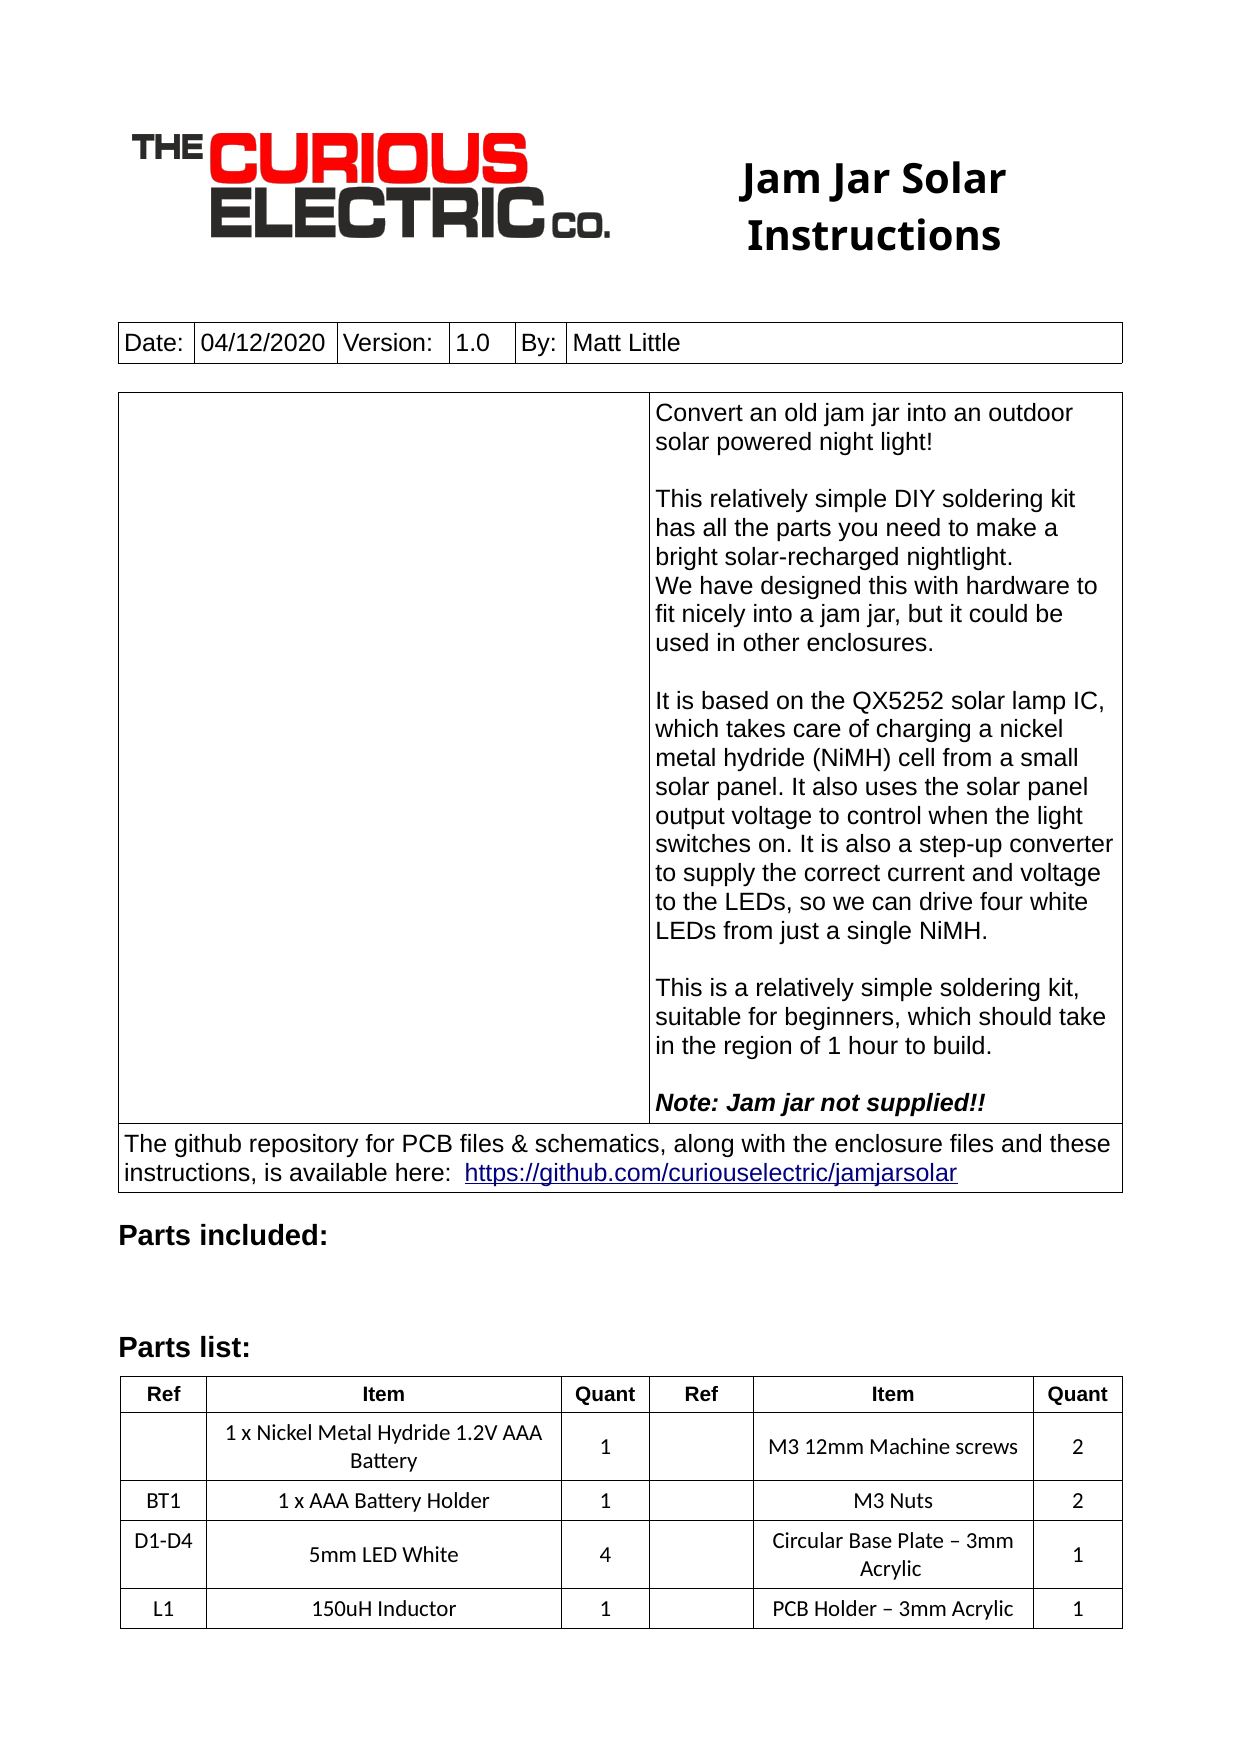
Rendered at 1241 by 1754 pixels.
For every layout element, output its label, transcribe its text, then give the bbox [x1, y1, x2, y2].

table_cell 5mm LED White [207, 1521, 561, 1588]
table_header Ref [650, 1377, 753, 1412]
table_header Date: [119, 323, 194, 363]
table_header Version: [338, 323, 449, 363]
table_cell L1 [121, 1589, 206, 1628]
table_cell [650, 1413, 753, 1480]
table_header [119, 393, 649, 1123]
table_header [118, 118, 626, 322]
table_cell [121, 1413, 206, 1480]
table_cell 4 [562, 1521, 649, 1588]
table_cell 1 [562, 1589, 649, 1628]
table_cell 1 [1034, 1589, 1122, 1628]
picture [132, 133, 610, 238]
table_cell 1 [562, 1481, 649, 1520]
table_cell Circular Base Plate – 3mm Acrylic [754, 1521, 1033, 1588]
table_cell D1-D4 [121, 1521, 206, 1588]
table_cell 1 [562, 1413, 649, 1480]
table_header Matt Little [567, 323, 1122, 363]
table_header 1.0 [450, 323, 515, 363]
table_cell [650, 1521, 753, 1588]
table_cell [650, 1589, 753, 1628]
table_cell [650, 1481, 753, 1520]
table_header Quant [1034, 1377, 1122, 1412]
table_header By: [516, 323, 566, 363]
table_cell 150uH Inductor [207, 1589, 561, 1628]
table_cell 1 x Nickel Metal Hydride 1.2V AAA Battery [207, 1413, 561, 1480]
table_cell 2 [1034, 1481, 1122, 1520]
table_header Quant [562, 1377, 649, 1412]
subtitle Parts list: [118, 1330, 1122, 1363]
table_cell The github repository for PCB files & schematics, along with the enclosure files and these instructions, is available here: https://github.com/curiouselectric/jamjarsolar [119, 1124, 1122, 1192]
table_header Item [207, 1377, 561, 1412]
table_cell PCB Holder – 3mm Acrylic [754, 1589, 1033, 1628]
subtitle Parts included: [118, 1218, 1122, 1251]
table_header Ref [121, 1377, 206, 1412]
table_header Convert an old jam jar into an outdoor solar powered night light! This relatively simple DIY soldering kit has all the parts you need to make a bright solar-recharged nightlight. We have designed this with hardware to fit nicely into a jam jar, but it could be used in other enclosures. It is based on the QX5252 solar lamp IC, which takes care of charging a nickel metal hydride (NiMH) cell from a small solar panel. It also uses the solar panel output voltage to control when the light switches on. It is also a step-up converter to supply the correct current and voltage to the LEDs, so we can drive four white LEDs from just a single NiMH. This is a relatively simple soldering kit, suitable for beginners, which should take in the region of 1 hour to build. Note: Jam jar not supplied!! [650, 393, 1122, 1123]
table_header Item [754, 1377, 1033, 1412]
table_cell BT1 [121, 1481, 206, 1520]
table_cell M3 Nuts [754, 1481, 1033, 1520]
table_cell 1 [1034, 1521, 1122, 1588]
table_cell 1 x AAA Battery Holder [207, 1481, 561, 1520]
table_cell 2 [1034, 1413, 1122, 1480]
table_header Jam Jar Solar Instructions [626, 118, 1123, 322]
table_header 04/12/2020 [195, 323, 337, 363]
table_cell M3 12mm Machine screws [754, 1413, 1033, 1480]
